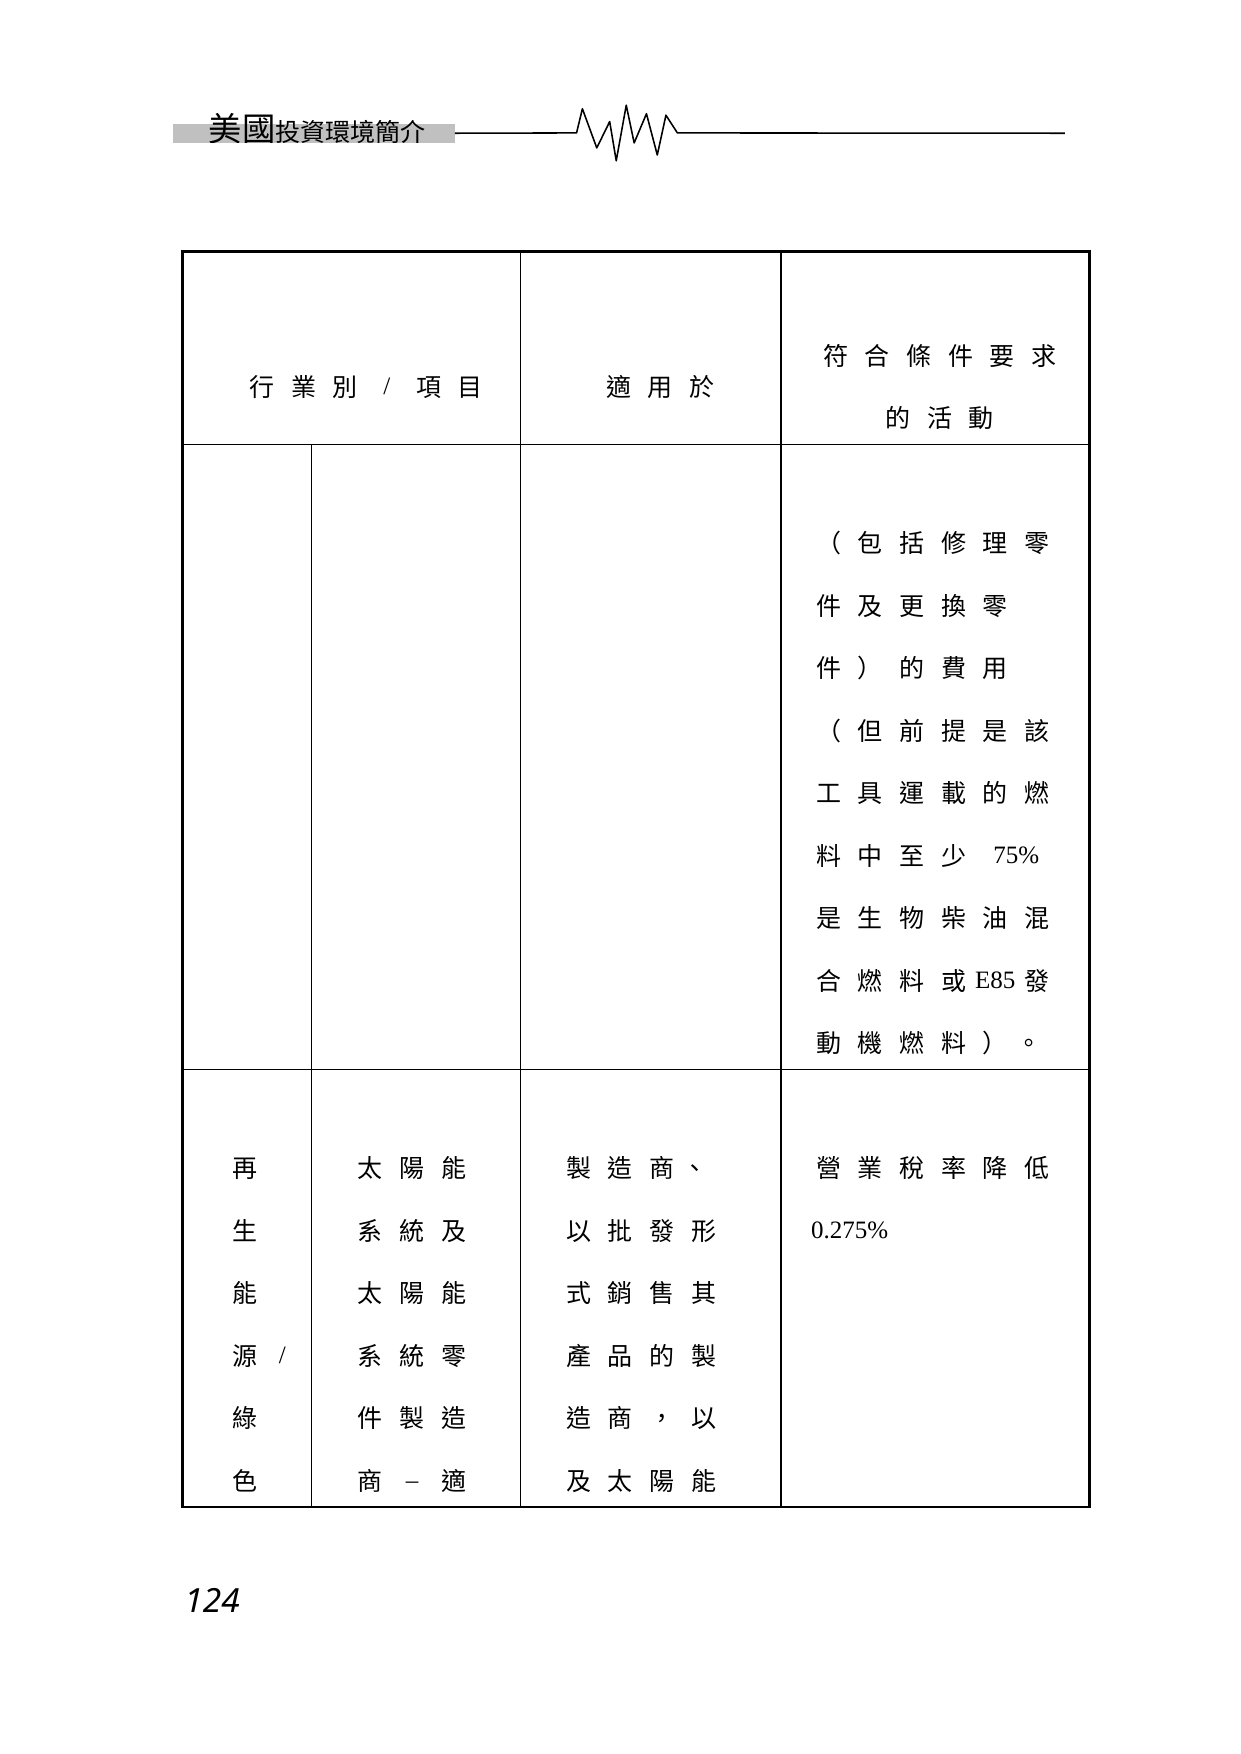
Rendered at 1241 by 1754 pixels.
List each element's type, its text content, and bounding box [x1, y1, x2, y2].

table_cell 太陽能系統及太陽能系統零件製造商–適 [312, 1070, 520, 1506]
table_cell 營業稅率降低0.275% [782, 1070, 1088, 1506]
table_cell [521, 445, 780, 1069]
table_header 符合條件要求的活動 [782, 253, 1088, 444]
table_cell （包括修理零件及更換零件）的費用（但前提是該工具運載的燃料中至少75%是生物柴油混合燃料或E85發動機燃料）。 [782, 445, 1088, 1069]
table_cell [312, 445, 520, 1069]
table_header 行業別/項目 [184, 253, 520, 444]
table_cell [184, 445, 311, 1069]
table_cell 製造商、以批發形式銷售其產品的製造商，以及太陽能 [521, 1070, 780, 1506]
table_header 適用於 [521, 253, 780, 444]
table_cell 再生能源/綠色 [184, 1070, 311, 1506]
